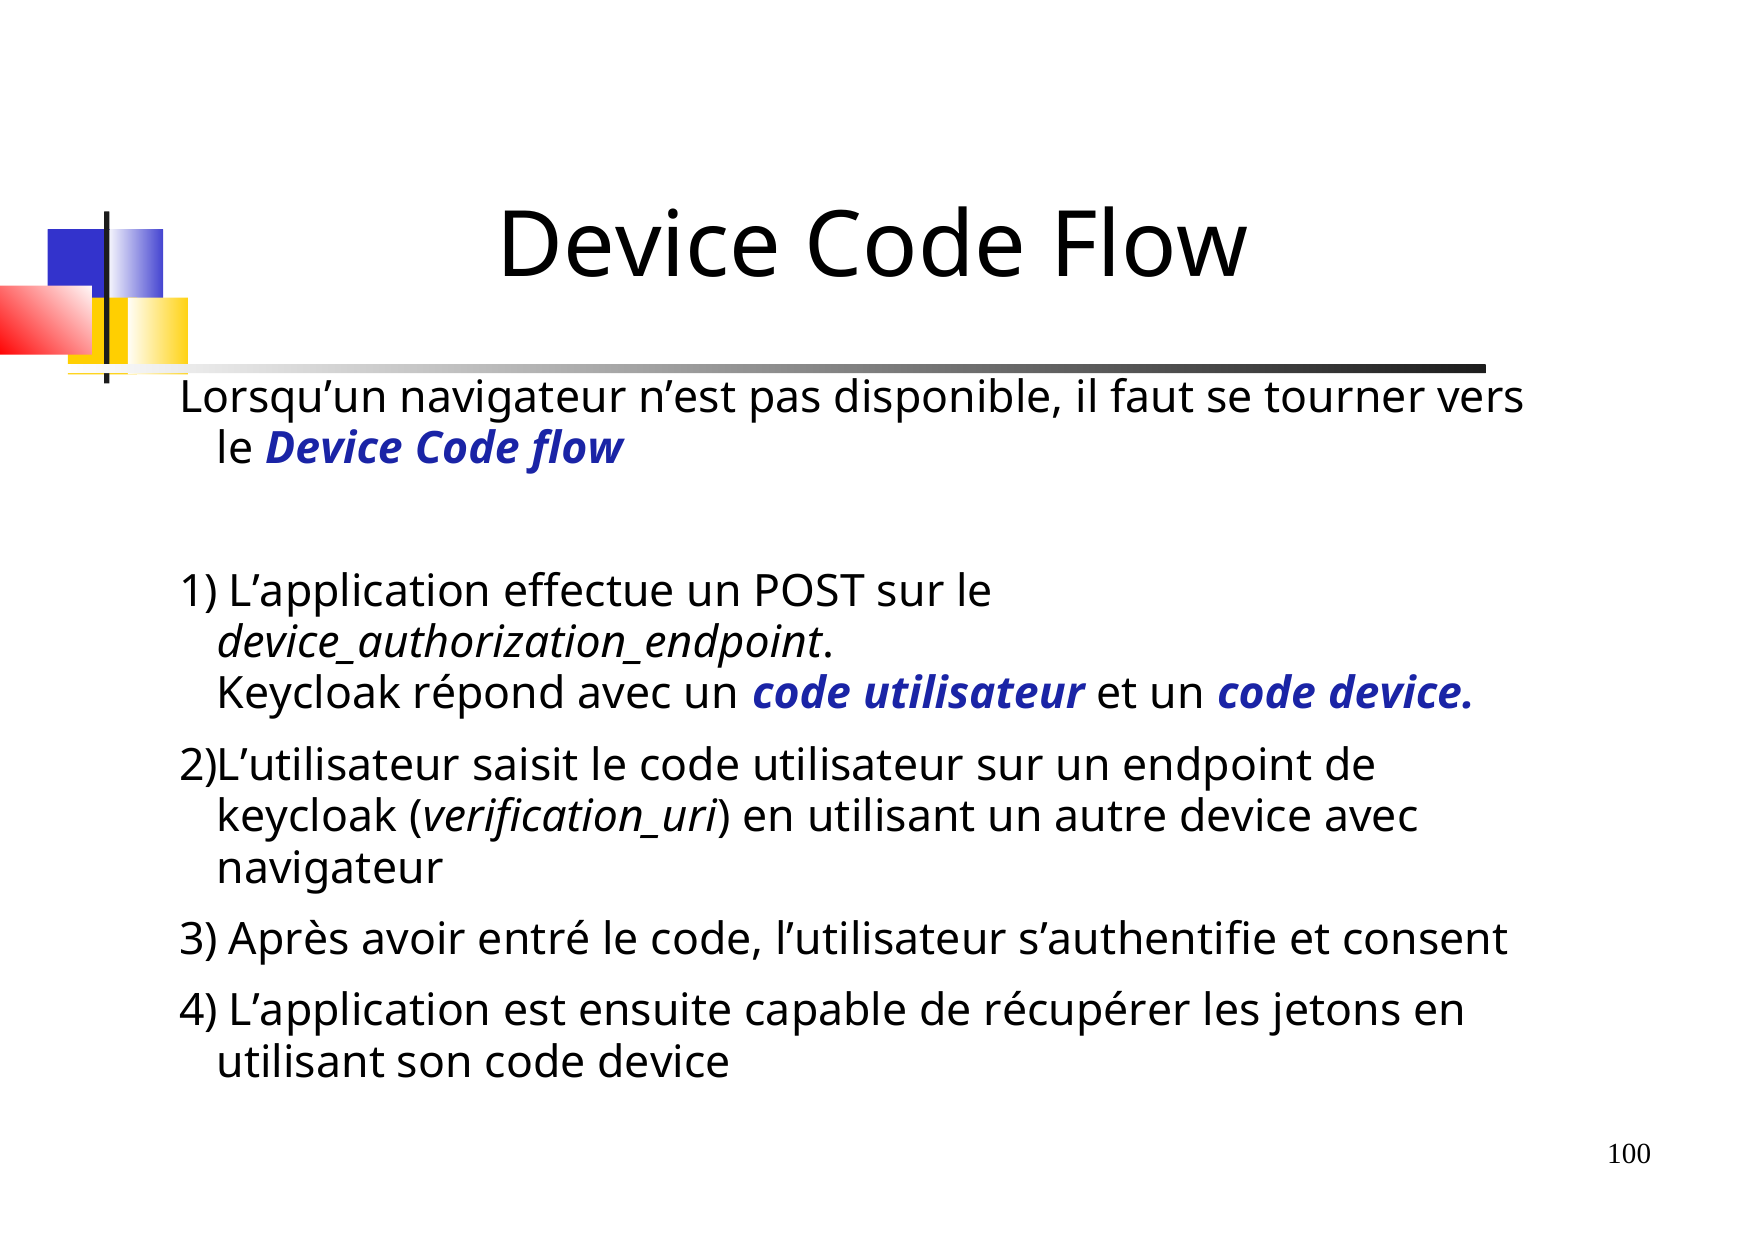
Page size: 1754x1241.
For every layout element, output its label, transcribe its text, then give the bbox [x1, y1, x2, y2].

list Lorsqu’un navigateur n’est pas disponible, il faut se tourner vers le Device Code flow L’application effectue un POST sur le device_authorization_endpoint. Keycloak répond avec un code utilisateur et un code device. L’utilisateur saisit le code utilisateur sur un endpoint de keycloak (verification_uri) en utilisant un autre device avec navigateur Après avoir entré le code, l’utilisateur s’authentifie et consent L’application est ensuite capable de récupérer les jetons en utilisant son code device [179, 371, 1567, 1091]
title Device Code Flow [179, 139, 1567, 351]
